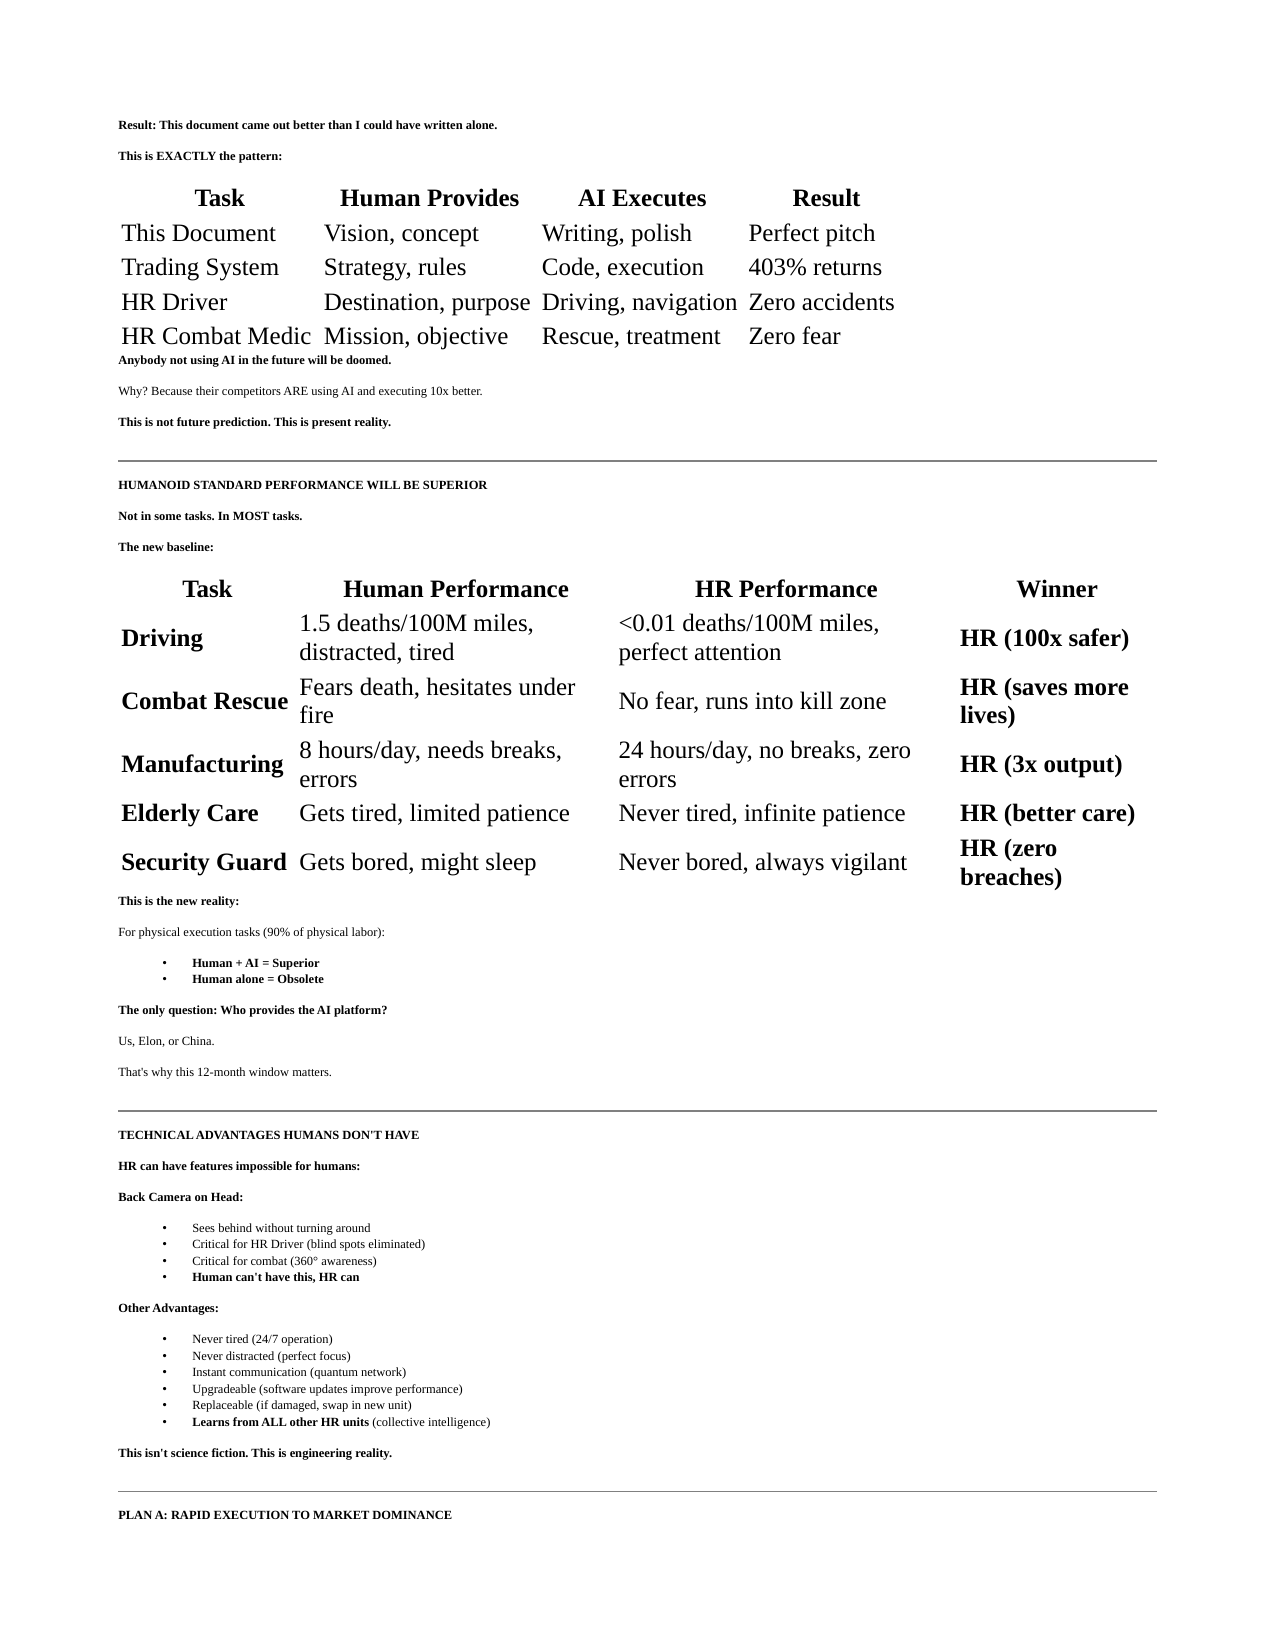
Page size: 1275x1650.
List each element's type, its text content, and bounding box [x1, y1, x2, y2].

text This is the new reality: [118, 893, 1157, 908]
table_cell HR (100x safer) [957, 605, 1157, 669]
text The new baseline: [118, 540, 1157, 554]
table_cell Security Guard [118, 830, 296, 893]
table_cell HR (saves more lives) [957, 669, 1157, 732]
table_cell <0.01 deaths/100M miles, perfect attention [615, 605, 957, 669]
text The only question: Who provides the AI platform? [118, 1003, 1157, 1017]
table_header Human Provides [321, 180, 539, 215]
table_cell 1.5 deaths/100M miles, distracted, tired [296, 605, 615, 669]
table_cell This Document [118, 215, 321, 249]
table_cell HR Combat Medic [118, 319, 321, 353]
subtitle TECHNICAL ADVANTAGES HUMANS DON'T HAVE [118, 1127, 1157, 1142]
text Us, Elon, or China. [118, 1034, 1157, 1048]
table_cell Fears death, hesitates under fire [296, 669, 615, 732]
table_header AI Executes [539, 180, 745, 215]
subtitle PLAN A: RAPID EXECUTION TO MARKET DOMINANCE [118, 1508, 1157, 1522]
list Instant communication (quantum network) [162, 1365, 1157, 1379]
table_cell No fear, runs into kill zone [615, 669, 957, 732]
list Never tired (24/7 operation) [162, 1332, 1157, 1346]
table_cell Vision, concept [321, 215, 539, 249]
table_cell Driving [118, 605, 296, 669]
table_cell HR Driver [118, 284, 321, 318]
list Upgradeable (software updates improve performance) [162, 1381, 1157, 1396]
table_header Result [745, 180, 907, 215]
text For physical execution tasks (90% of physical labor): [118, 924, 1157, 939]
text This isn't science fiction. This is engineering reality. [118, 1445, 1157, 1460]
list Human can't have this, HR can [162, 1270, 1157, 1284]
table_cell HR (better care) [957, 795, 1157, 830]
table_cell Gets tired, limited patience [296, 795, 615, 830]
list Learns from ALL other HR units (collective intelligence) [162, 1414, 1157, 1429]
subtitle HUMANOID STANDARD PERFORMANCE WILL BE SUPERIOR [118, 478, 1157, 492]
text This is EXACTLY the pattern: [118, 149, 1157, 163]
table_cell 403% returns [745, 249, 907, 284]
text HR can have features impossible for humans: [118, 1158, 1157, 1173]
list Sees behind without turning around [162, 1221, 1157, 1235]
table_cell 8 hours/day, needs breaks, errors [296, 732, 615, 795]
table_cell Gets bored, might sleep [296, 830, 615, 893]
table_header HR Performance [615, 571, 957, 605]
table_cell Perfect pitch [745, 215, 907, 249]
text That's why this 12-month window matters. [118, 1065, 1157, 1079]
list Human alone = Obsolete [162, 972, 1157, 986]
text This is not future prediction. This is present reality. [118, 415, 1157, 429]
table_header Task [118, 180, 321, 215]
list Human + AI = Superior [162, 955, 1157, 970]
table_cell Writing, polish [539, 215, 745, 249]
table_cell Trading System [118, 249, 321, 284]
table_cell Combat Rescue [118, 669, 296, 732]
table_cell Destination, purpose [321, 284, 539, 318]
table_cell Never bored, always vigilant [615, 830, 957, 893]
list Critical for HR Driver (blind spots eliminated) [162, 1237, 1157, 1251]
list Critical for combat (360° awareness) [162, 1253, 1157, 1268]
table_cell Strategy, rules [321, 249, 539, 284]
table_cell Zero fear [745, 319, 907, 353]
table_cell Never tired, infinite patience [615, 795, 957, 830]
table_cell Mission, objective [321, 319, 539, 353]
text Why? Because their competitors ARE using AI and executing 10x better. [118, 384, 1157, 398]
table_cell Code, execution [539, 249, 745, 284]
table_cell HR (3x output) [957, 732, 1157, 795]
text Other Advantages: [118, 1301, 1157, 1315]
list Never distracted (perfect focus) [162, 1348, 1157, 1363]
table_cell 24 hours/day, no breaks, zero errors [615, 732, 957, 795]
table_cell Manufacturing [118, 732, 296, 795]
text Back Camera on Head: [118, 1189, 1157, 1204]
text Anybody not using AI in the future will be doomed. [118, 353, 1157, 367]
table_cell Driving, navigation [539, 284, 745, 318]
table_cell HR (zero breaches) [957, 830, 1157, 893]
list Replaceable (if damaged, swap in new unit) [162, 1398, 1157, 1412]
table_cell Zero accidents [745, 284, 907, 318]
table_header Winner [957, 571, 1157, 605]
table_cell Rescue, treatment [539, 319, 745, 353]
table_header Task [118, 571, 296, 605]
text Result: This document came out better than I could have written alone. [118, 118, 1157, 132]
text Not in some tasks. In MOST tasks. [118, 509, 1157, 523]
table_cell Elderly Care [118, 795, 296, 830]
table_header Human Performance [296, 571, 615, 605]
